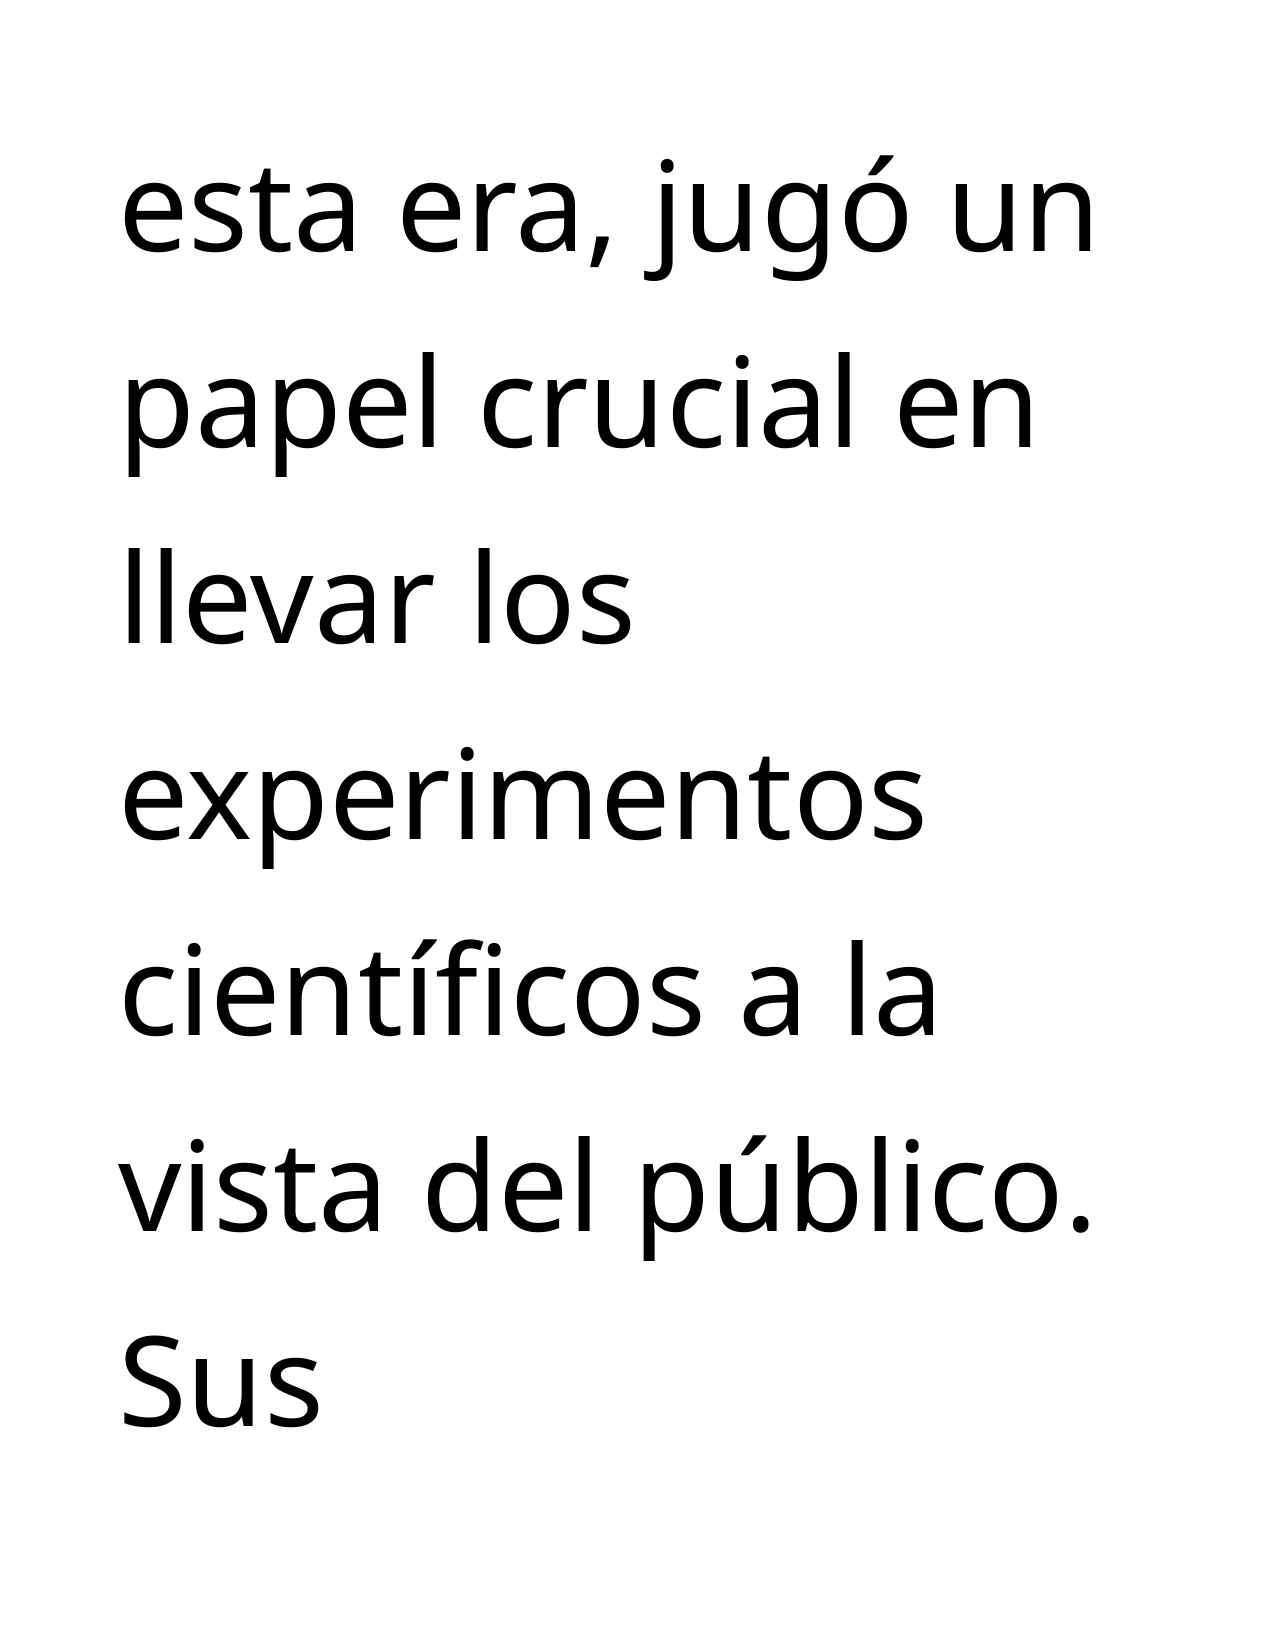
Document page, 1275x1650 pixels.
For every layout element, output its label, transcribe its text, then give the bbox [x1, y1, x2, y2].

text esta era, jugó un papel crucial en llevar los experimentos científicos a la vista del público. Sus [118, 118, 1157, 1463]
